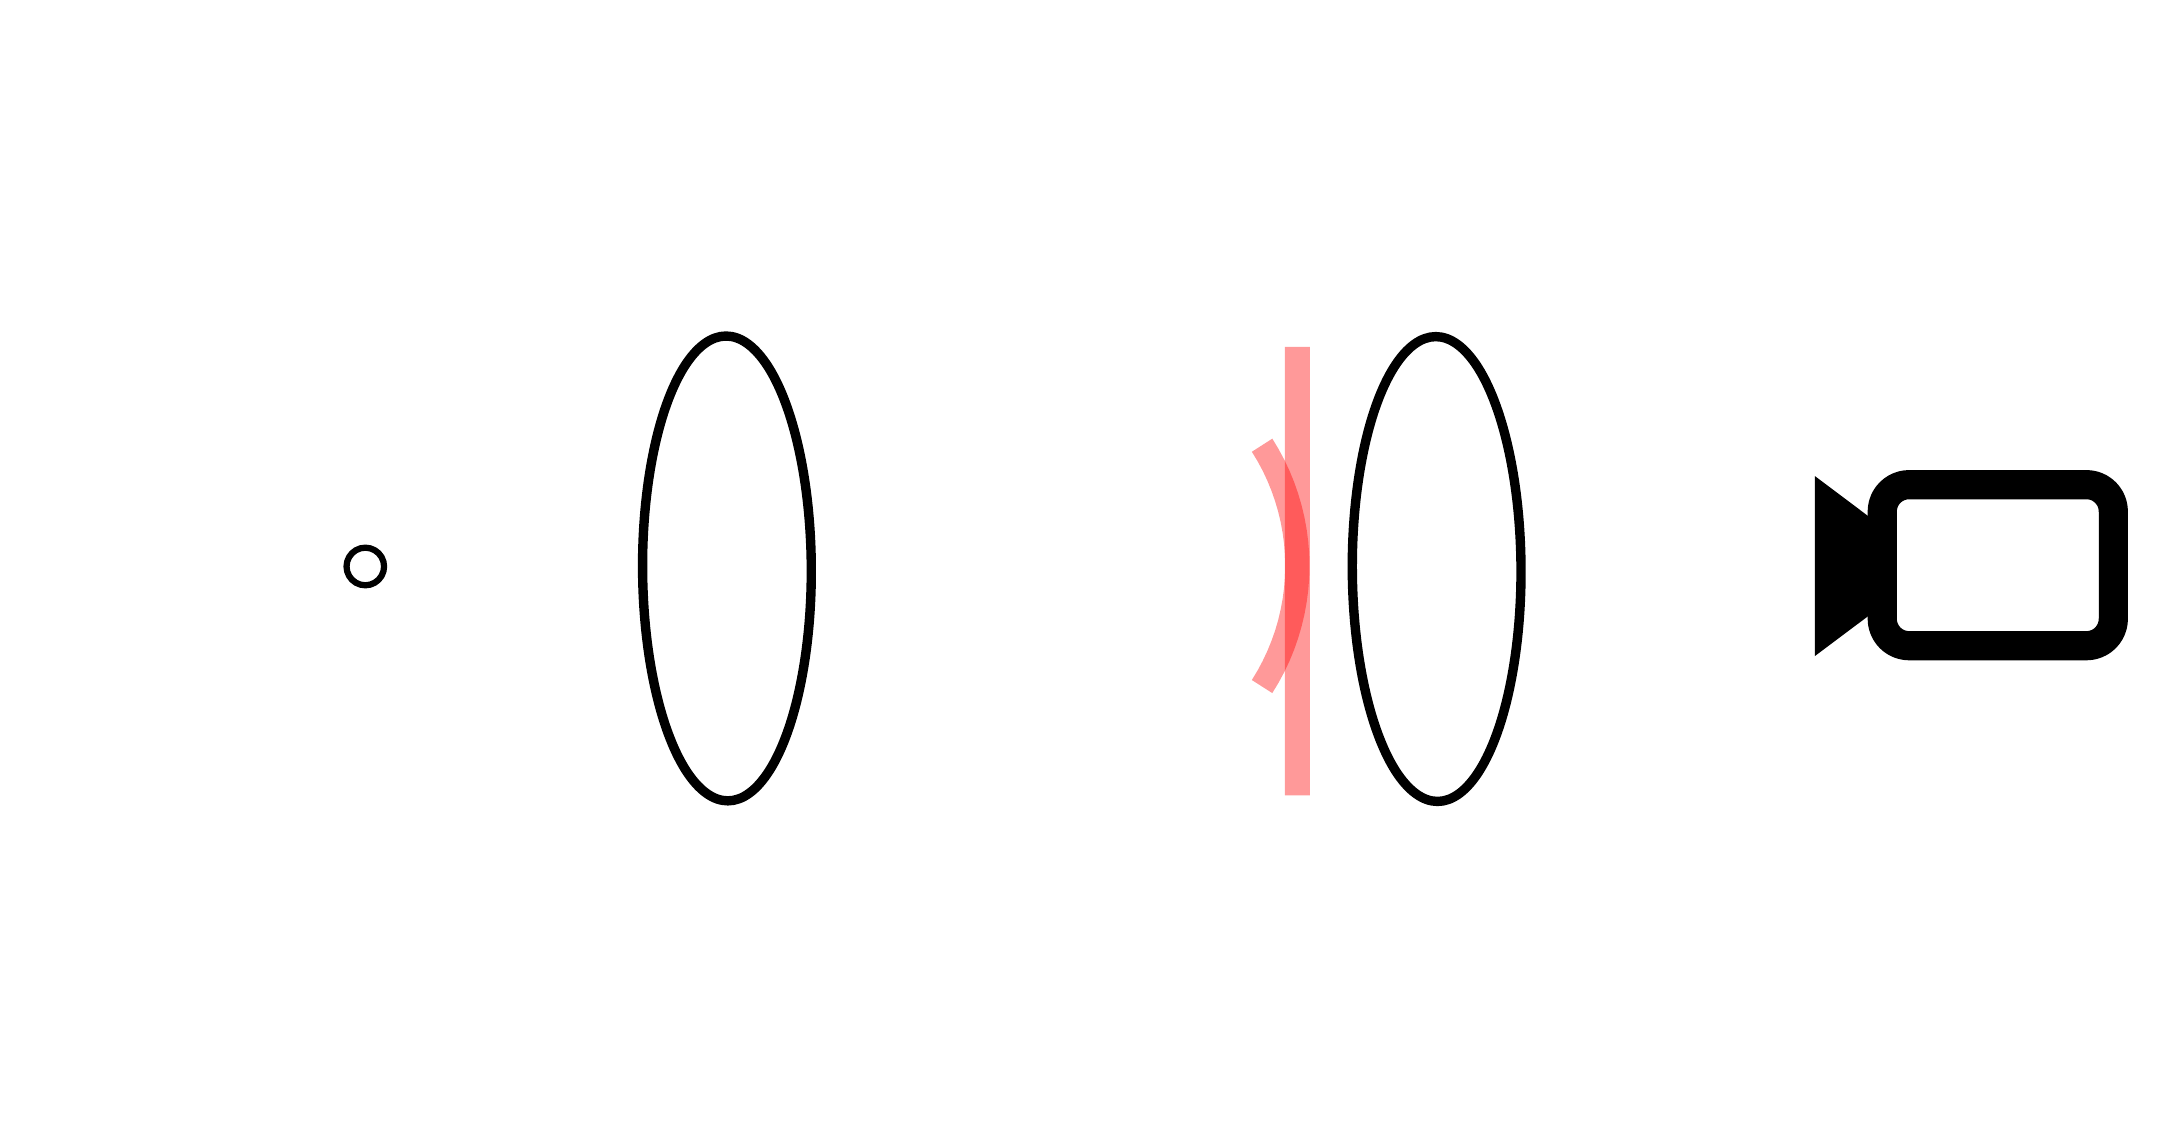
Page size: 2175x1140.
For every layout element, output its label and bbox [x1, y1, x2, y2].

text_box [1882, 484, 2114, 646]
text_box [1814, 476, 1875, 657]
text_box [642, 0, 1747, 1140]
